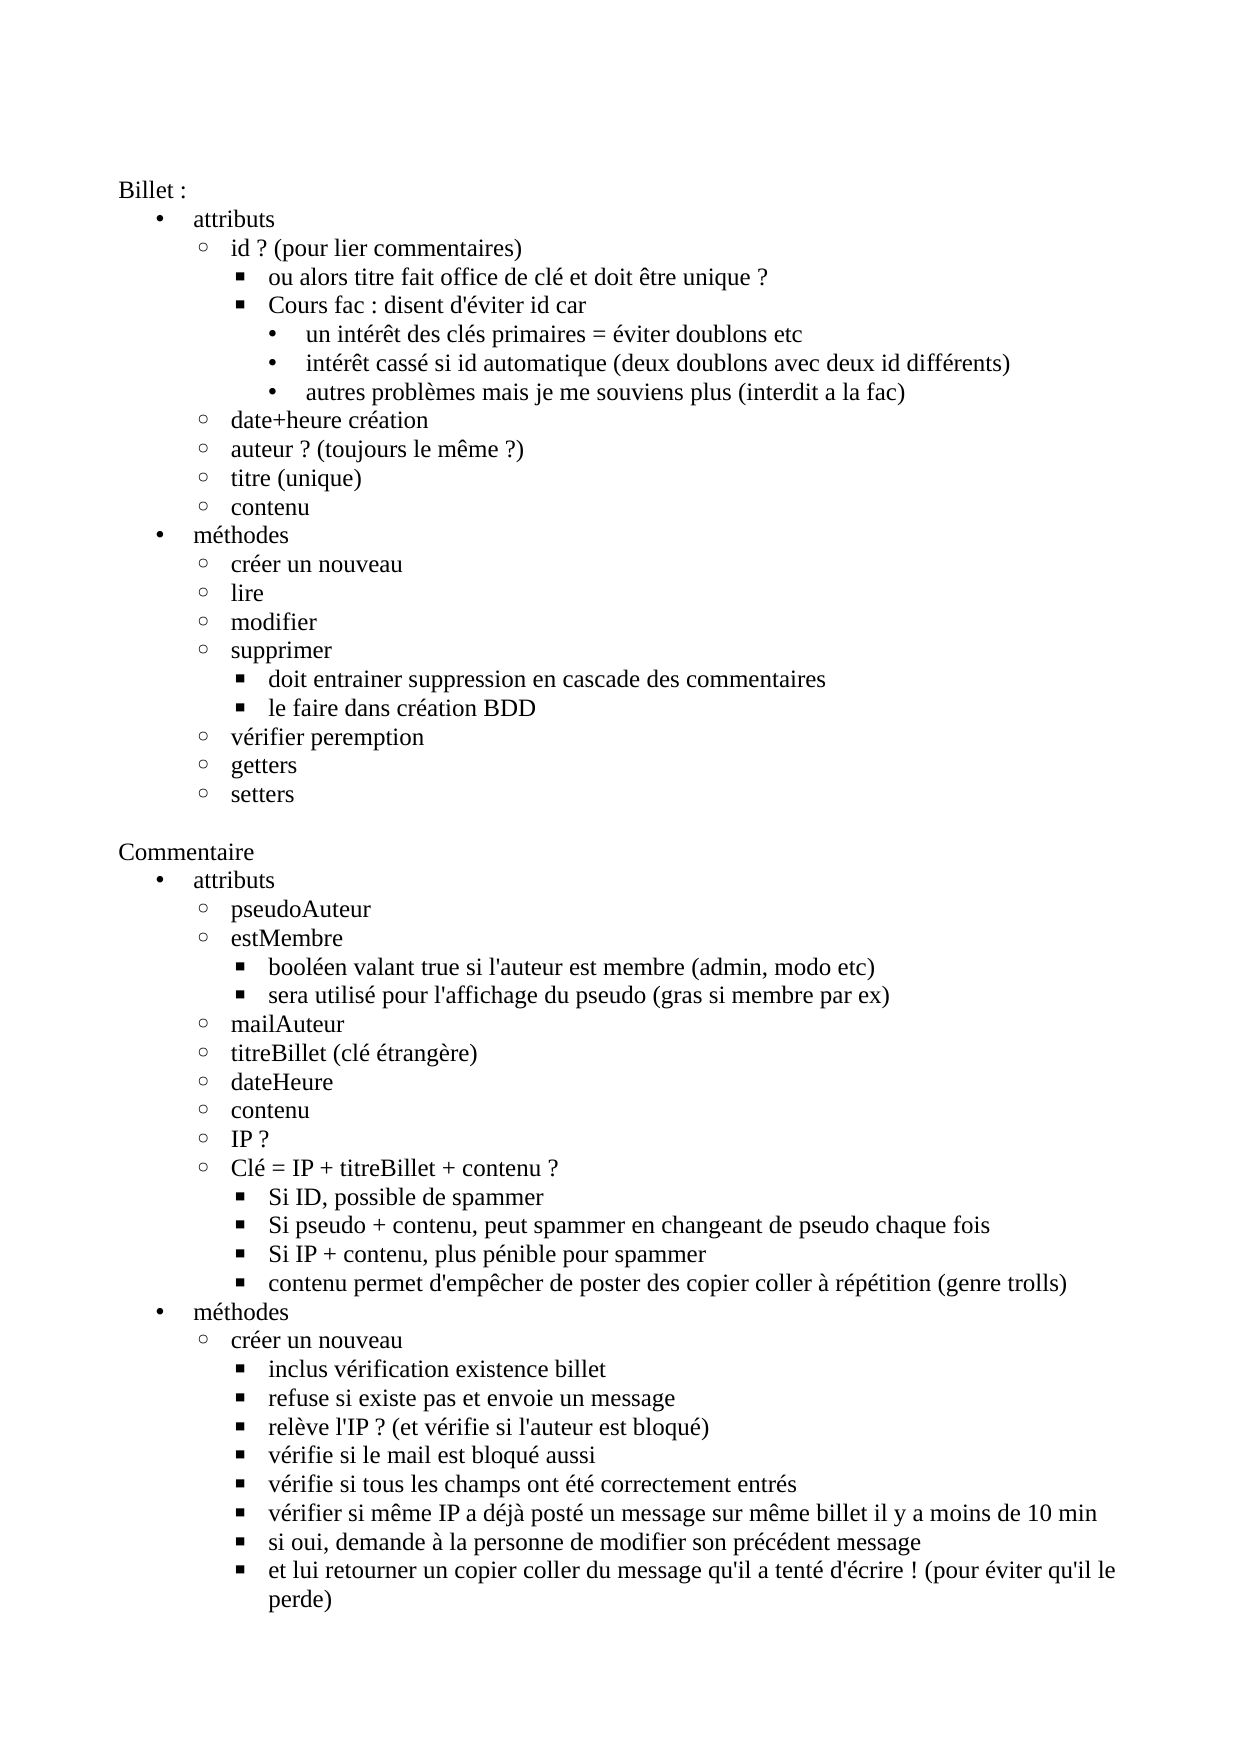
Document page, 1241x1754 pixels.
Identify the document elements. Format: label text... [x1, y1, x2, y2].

list lire [193, 578, 1122, 607]
list relève l'IP ? (et vérifie si l'auteur est bloqué) [231, 1412, 1122, 1441]
list et lui retourner un copier coller du message qu'il a tenté d'écrire ! (pour éviter qu'il le perde) [231, 1556, 1122, 1613]
list titre (unique) [193, 463, 1122, 492]
list auteur ? (toujours le même ?) [193, 434, 1122, 463]
list estMembre [193, 923, 1122, 952]
list supprimer [193, 636, 1122, 664]
list dateHeure [193, 1067, 1122, 1096]
list sera utilisé pour l'affichage du pseudo (gras si membre par ex) [231, 981, 1122, 1009]
list doit entrainer suppression en cascade des commentaires [231, 664, 1122, 693]
list Clé = IP + titreBillet + contenu ? [193, 1153, 1122, 1182]
list id ? (pour lier commentaires) [193, 233, 1122, 262]
list vérifier si même IP a déjà posté un message sur même billet il y a moins de 10 min [231, 1498, 1122, 1527]
list getters [193, 751, 1122, 779]
list attributs [156, 204, 1122, 233]
list ou alors titre fait office de clé et doit être unique ? [231, 262, 1122, 291]
list Si ID, possible de spammer [231, 1182, 1122, 1211]
list intérêt cassé si id automatique (deux doublons avec deux id différents) [268, 348, 1122, 377]
list modifier [193, 607, 1122, 636]
list vérifie si le mail est bloqué aussi [231, 1441, 1122, 1469]
list méthodes [156, 521, 1122, 549]
list contenu [193, 1096, 1122, 1124]
list vérifie si tous les champs ont été correctement entrés [231, 1469, 1122, 1498]
list Cours fac : disent d'éviter id car [231, 291, 1122, 319]
list mailAuteur [193, 1009, 1122, 1038]
list créer un nouveau [193, 1326, 1122, 1354]
list Si IP + contenu, plus pénible pour spammer [231, 1239, 1122, 1268]
list booléen valant true si l'auteur est membre (admin, modo etc) [231, 952, 1122, 981]
list contenu [193, 492, 1122, 521]
list créer un nouveau [193, 549, 1122, 578]
list attributs [156, 866, 1122, 894]
list date+heure création [193, 406, 1122, 434]
text Billet : [118, 176, 1122, 204]
list inclus vérification existence billet [231, 1354, 1122, 1383]
list titreBillet (clé étrangère) [193, 1038, 1122, 1067]
list un intérêt des clés primaires = éviter doublons etc [268, 319, 1122, 348]
list si oui, demande à la personne de modifier son précédent message [231, 1527, 1122, 1556]
list IP ? [193, 1124, 1122, 1153]
list pseudoAuteur [193, 894, 1122, 923]
list refuse si existe pas et envoie un message [231, 1383, 1122, 1412]
list autres problèmes mais je me souviens plus (interdit a la fac) [268, 377, 1122, 406]
list vérifier peremption [193, 722, 1122, 751]
list Si pseudo + contenu, peut spammer en changeant de pseudo chaque fois [231, 1211, 1122, 1239]
list setters [193, 779, 1122, 808]
list méthodes [156, 1297, 1122, 1326]
text Commentaire [118, 837, 1122, 866]
list le faire dans création BDD [231, 693, 1122, 722]
list contenu permet d'empêcher de poster des copier coller à répétition (genre trolls) [231, 1268, 1122, 1297]
